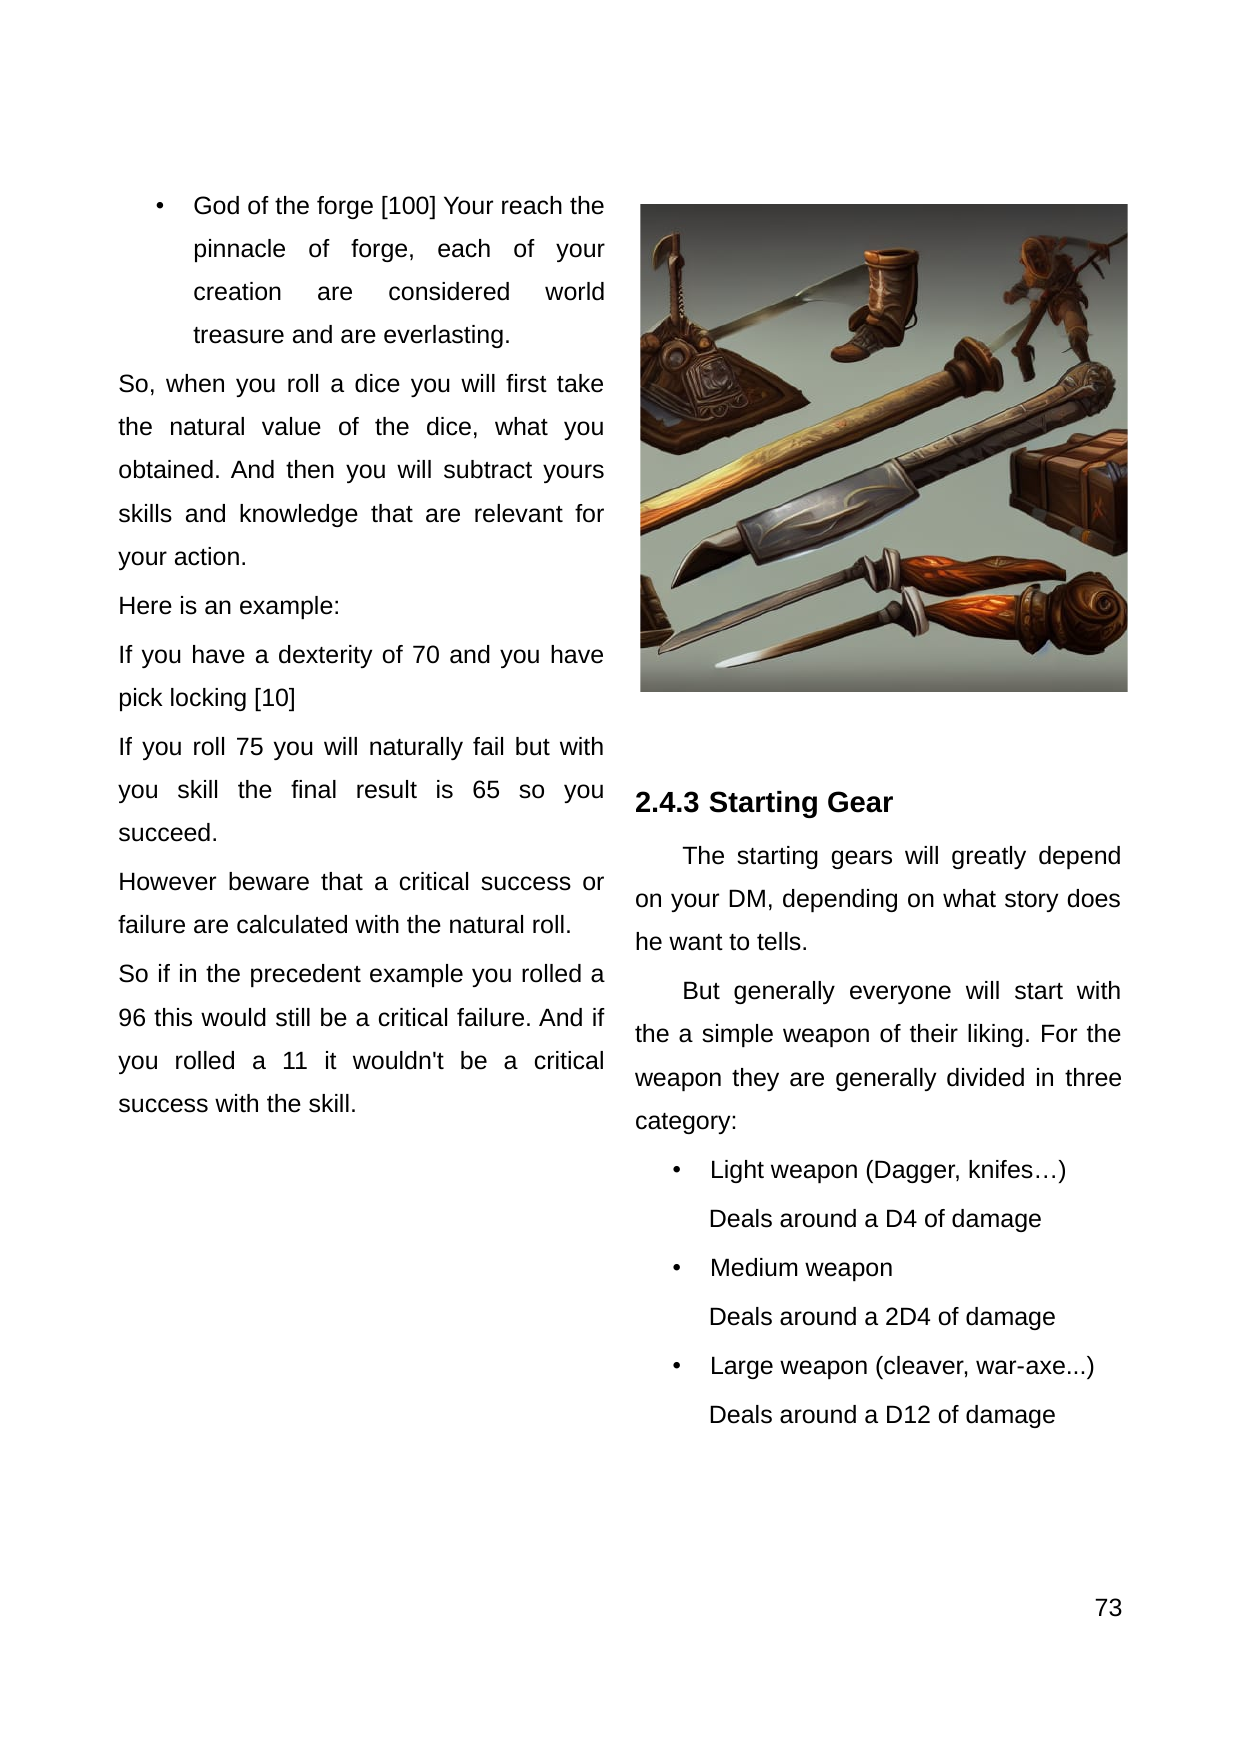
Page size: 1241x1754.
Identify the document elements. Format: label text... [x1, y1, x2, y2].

text If you roll 75 you will naturally fail but with you skill the final result is 65 so you succeed. [118, 732, 605, 847]
text So if in the precedent example you rolled a 96 this would still be a critical failure. And if you rolled a 11 it wouldn't be a critical success with the skill. [118, 959, 605, 1118]
list God of the forge [100] Your reach the pinnacle of forge, each of your creation are considered world treasure and are everlasting. [156, 191, 605, 349]
text But generally everyone will start with the a simple weapon of their liking. For the weapon they are generally divided in three category: [635, 976, 1122, 1134]
text If you have a dexterity of 70 and you have pick locking [10] [118, 640, 605, 712]
text Deals around a D12 of damage [635, 1400, 1122, 1429]
text Here is an example: [118, 591, 605, 619]
picture [640, 204, 1128, 692]
list Large weapon (cleaver, war-axe...) [672, 1351, 1122, 1380]
text However beware that a critical success or failure are calculated with the natural roll. [118, 867, 605, 939]
list Light weapon (Dagger, knifes…) [672, 1155, 1122, 1184]
text The starting gears will greatly depend on your DM, depending on what story does he want to tells. [635, 841, 1122, 956]
list Medium weapon [672, 1253, 1122, 1282]
subtitle Starting Gear [635, 785, 1122, 818]
text Deals around a 2D4 of damage [635, 1302, 1122, 1331]
text Deals around a D4 of damage [635, 1204, 1122, 1233]
text So, when you roll a dice you will first take the natural value of the dice, what you obtained. And then you will subtract yours skills and knowledge that are relevant for your action. [118, 369, 605, 570]
